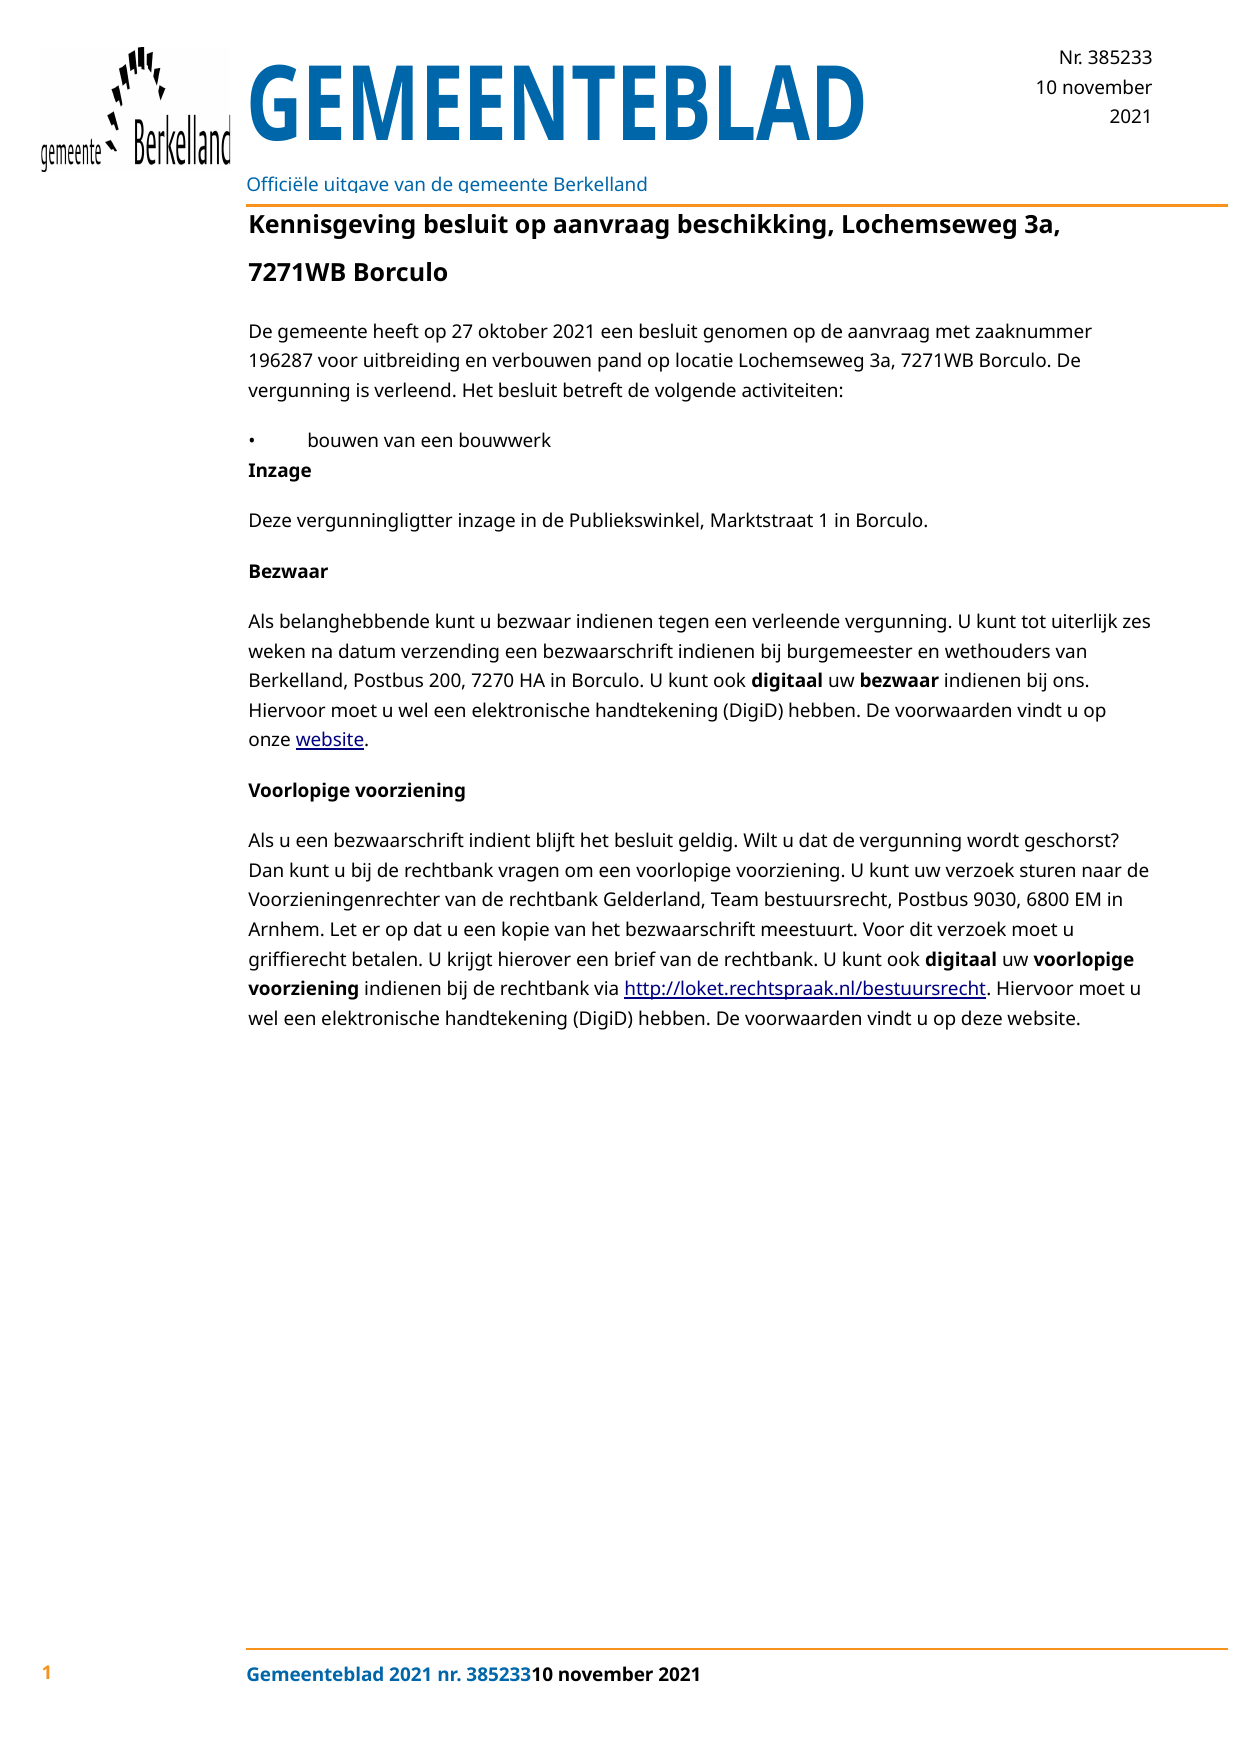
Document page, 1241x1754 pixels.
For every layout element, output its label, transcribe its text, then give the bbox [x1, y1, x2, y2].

text Inzage [248, 457, 1152, 483]
text De gemeente heeft op 27 oktober 2021 een besluit genomen op de aanvraag met zaaknummer 196287 voor uitbreiding en verbouwen pand op locatie Lochemseweg 3a, 7271WB Borculo. De vergunning is verleend. Het besluit betreft de volgende activiteiten: [248, 318, 1152, 403]
picture [41, 47, 231, 172]
list bouwen van een bouwwerk [248, 427, 1152, 453]
text Deze vergunningligtter inzage in de Publiekswinkel, Marktstraat 1 in Borculo. [248, 507, 1152, 533]
text Kennisgeving besluit op aanvraag beschikking, Lochemseweg 3a, 7271WB Borculo [248, 207, 1152, 288]
text Voorlopige voorziening [248, 777, 1152, 803]
text Als belanghebbende kunt u bezwaar indienen tegen een verleende vergunning. U kunt tot uiterlijk zes weken na datum verzending een bezwaarschrift indienen bij burgemeester en wethouders van Berkelland, Postbus 200, 7270 HA in Borculo. U kunt ook digitaal uw bezwaar indienen bij ons. Hiervoor moet u wel een elektronische handtekening (DigiD) hebben. De voorwaarden vindt u op onze website. [248, 608, 1152, 752]
text Als u een bezwaarschrift indient blijft het besluit geldig. Wilt u dat de vergunning wordt geschorst? Dan kunt u bij de rechtbank vragen om een voorlopige voorziening. U kunt uw verzoek sturen naar de Voorzieningenrechter van de rechtbank Gelderland, Team bestuursrecht, Postbus 9030, 6800 EM in Arnhem. Let er op dat u een kopie van het bezwaarschrift meestuurt. Voor dit verzoek moet u griffierecht betalen. U krijgt hierover een brief van de rechtbank. U kunt ook digitaal uw voorlopige voorziening indienen bij de rechtbank via http://loket.rechtspraak.nl/bestuursrecht. Hiervoor moet u wel een elektronische handtekening (DigiD) hebben. De voorwaarden vindt u op deze website. [248, 827, 1152, 1031]
text Bezwaar [248, 558, 1152, 584]
